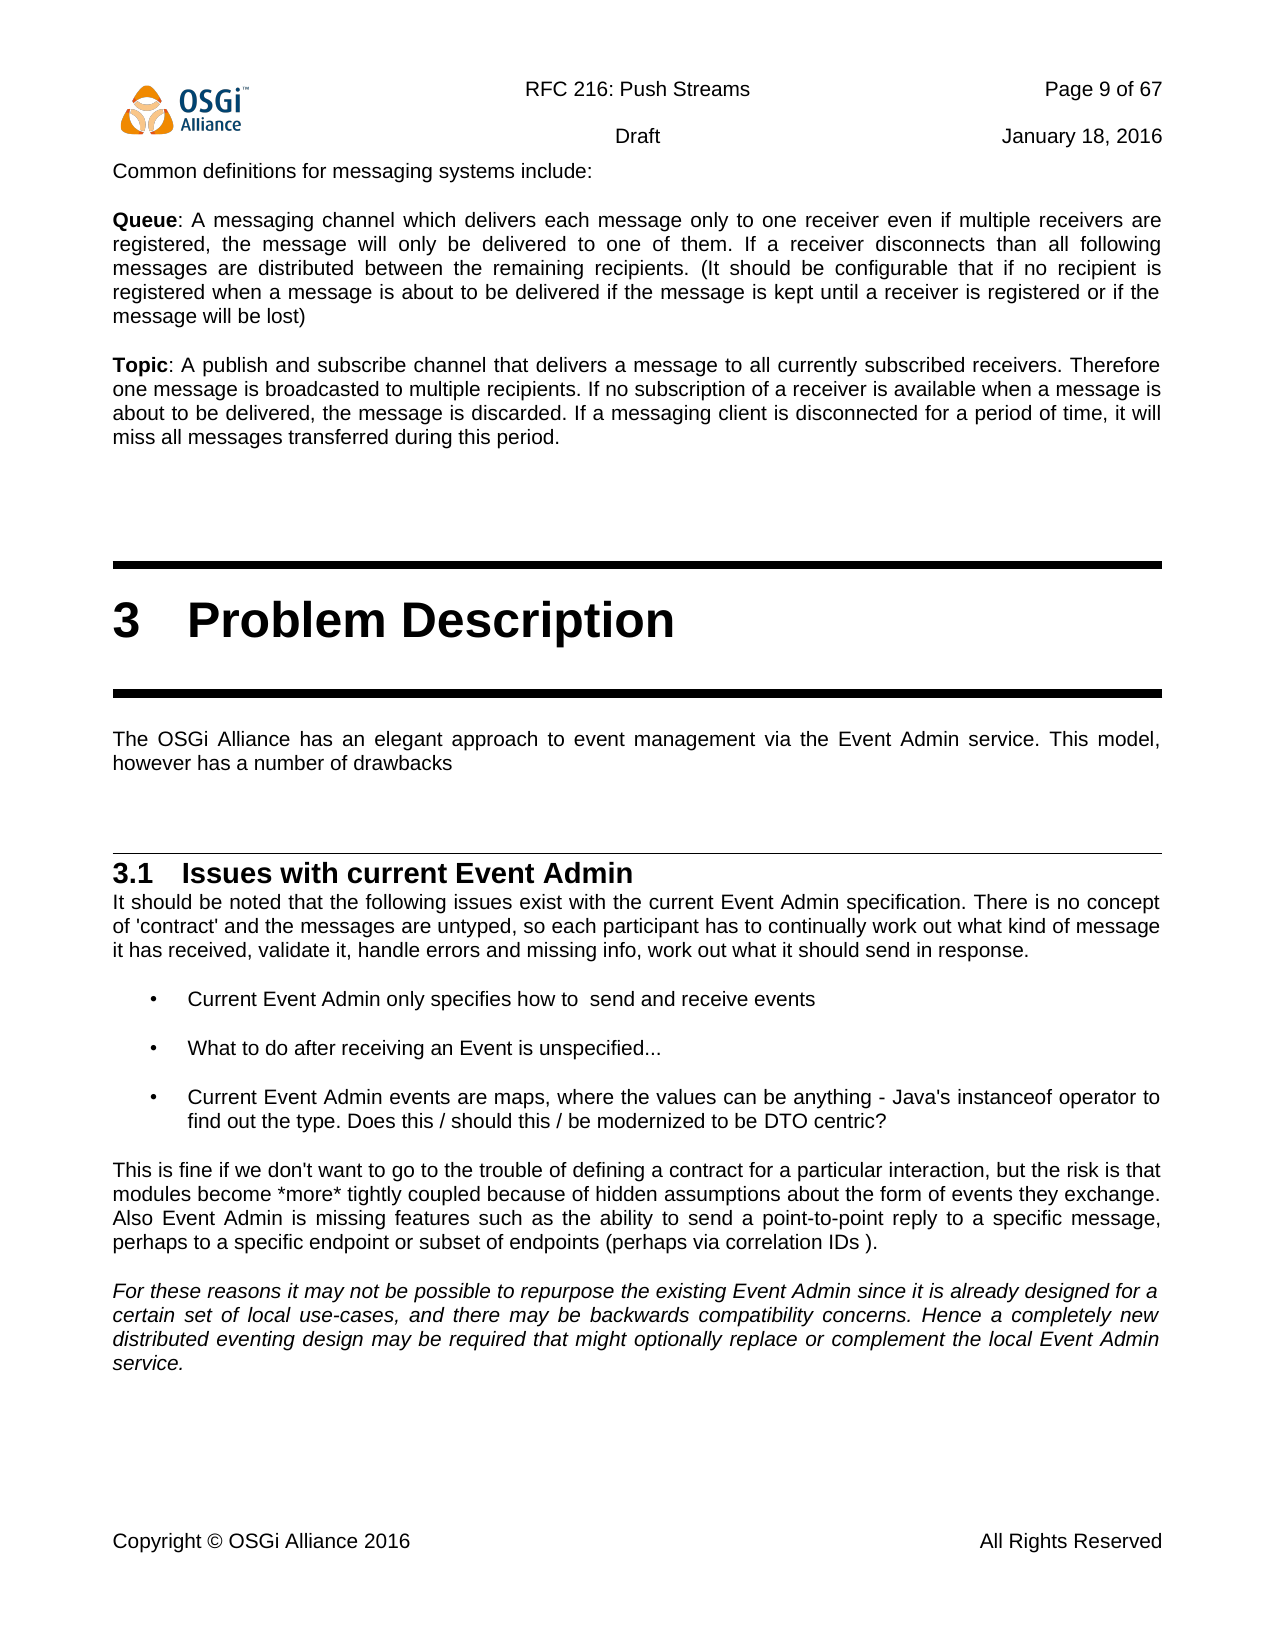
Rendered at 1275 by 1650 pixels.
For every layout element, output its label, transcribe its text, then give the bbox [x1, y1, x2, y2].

text This is fine if we don't want to go to the trouble of defining a contract for a particular interaction, but the risk is that modules become *more* tightly coupled because of hidden assumptions about the form of events they exchange. Also Event Admin is missing features such as the ability to send a point-to-point reply to a specific message, perhaps to a specific endpoint or subset of endpoints (perhaps via correlation IDs ). [112, 1158, 1162, 1253]
text For these reasons it may not be possible to repurpose the existing Event Admin since it is already designed for a certain set of local use-cases, and there may be backwards compatibility concerns. Hence a completely new distributed eventing design may be required that might optionally replace or complement the local Event Admin service. [112, 1278, 1162, 1374]
subtitle Issues with current Event Admin [112, 854, 1162, 889]
text It should be noted that the following issues exist with the current Event Admin specification. There is no concept of 'contract' and the messages are untyped, so each participant has to continually work out what kind of message it has received, validate it, handle errors and missing info, work out what it should send in response. [112, 889, 1162, 961]
list Current Event Admin events are maps, where the values can be anything - Java's instanceof operator to find out the type. Does this / should this / be modernized to be DTO centric? [150, 1084, 1162, 1133]
text The OSGi Alliance has an elegant approach to event management via the Event Admin service. This model, however has a number of drawbacks [112, 727, 1162, 775]
list Current Event Admin only specifies how to send and receive events [150, 986, 1162, 1011]
text Common definitions for messaging systems include: [112, 159, 1162, 183]
subtitle Problem Description [112, 562, 1162, 698]
list What to do after receiving an Event is unspecified... [150, 1036, 1162, 1059]
picture [113, 78, 257, 142]
text Queue: A messaging channel which delivers each message only to one receiver even if multiple receivers are registered, the message will only be delivered to one of them. If a receiver disconnects than all following messages are distributed between the remaining recipients. (It should be configurable that if no recipient is registered when a message is about to be delivered if the message is kept until a receiver is registered or if the message will be lost) [112, 208, 1162, 328]
text Topic: A publish and subscribe channel that delivers a message to all currently subscribed receivers. Therefore one message is broadcasted to multiple recipients. If no subscription of a receiver is available when a message is about to be delivered, the message is discarded. If a messaging client is disconnected for a period of time, it will miss all messages transferred during this period. [112, 353, 1162, 448]
